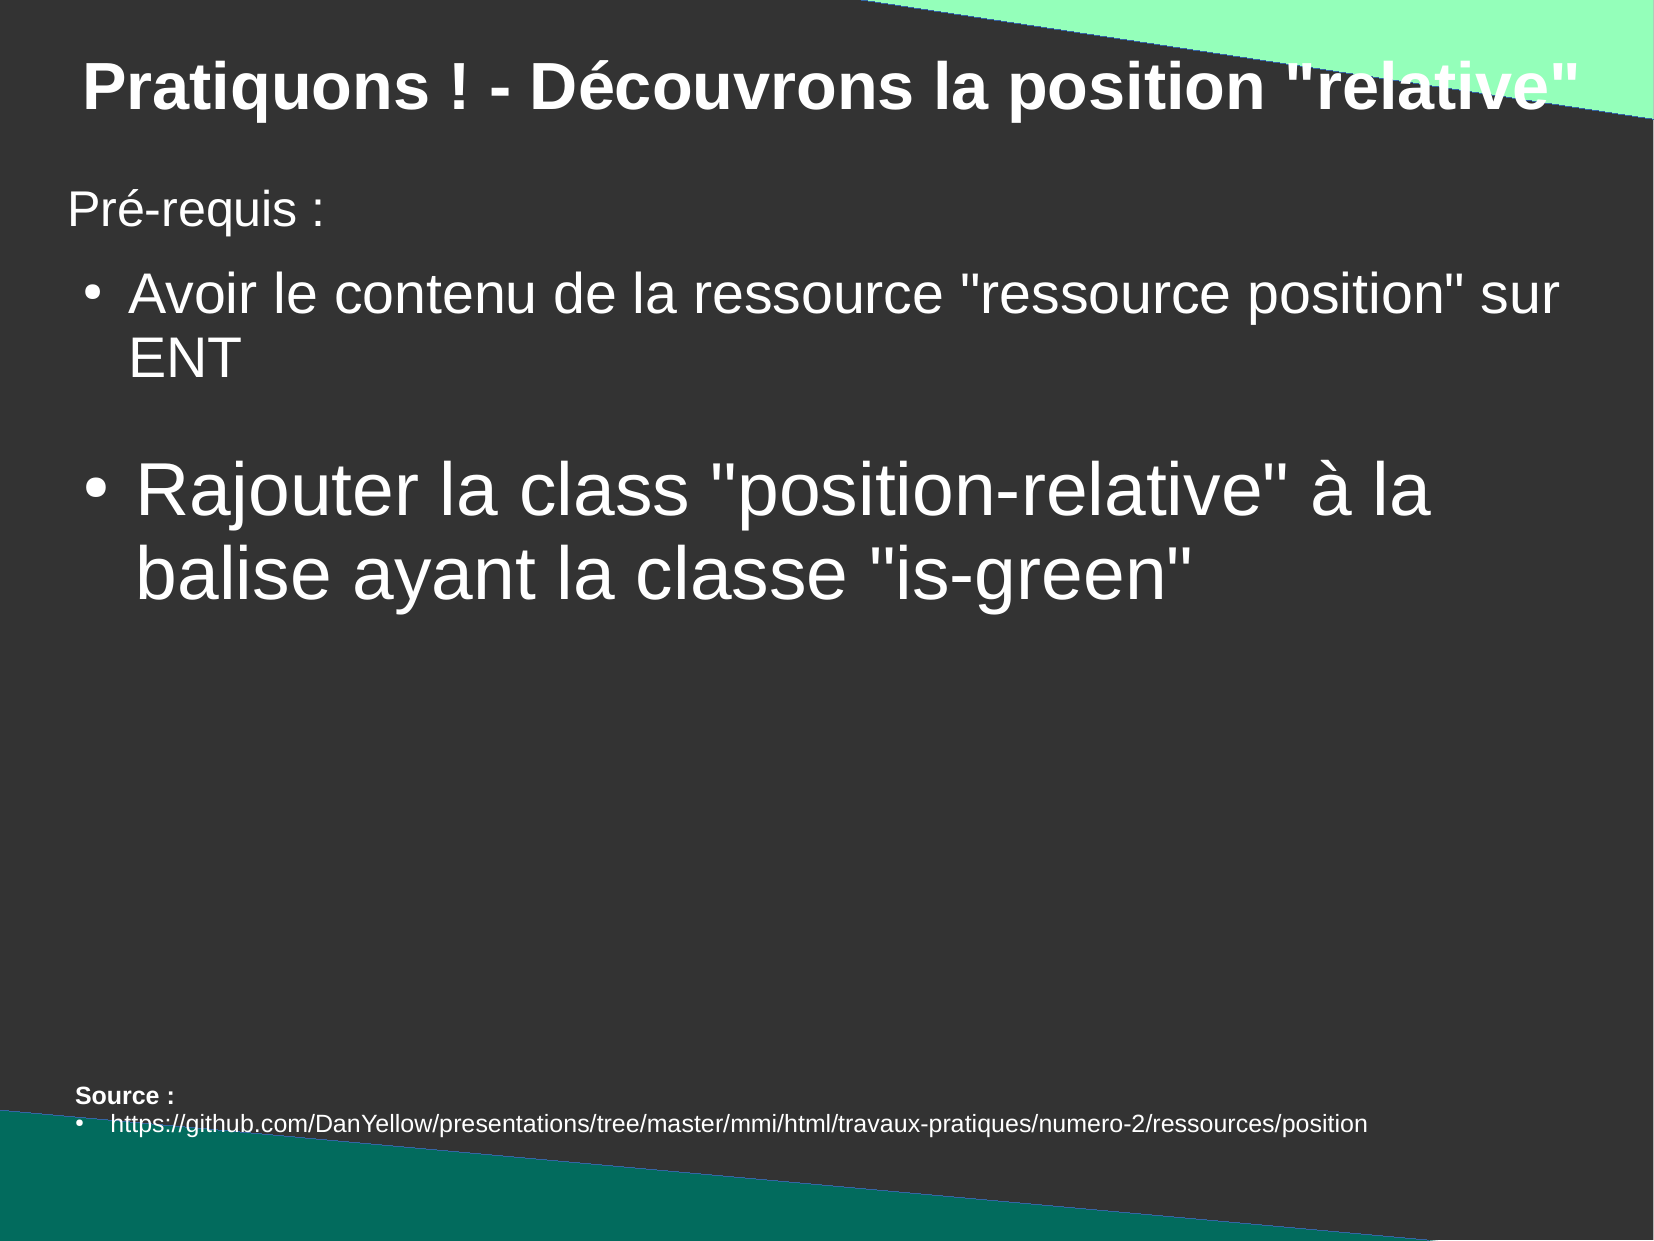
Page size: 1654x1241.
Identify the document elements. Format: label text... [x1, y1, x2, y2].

text_box Source : https://github.com/DanYellow/presentations/tree/master/mmi/html/travaux-pratiques/numero-2/ressources/position [60, 1074, 1546, 1217]
list Pré-requis : Avoir le contenu de la ressource "ressource position" sur ENT [67, 180, 1607, 390]
list Rajouter la class "position-relative" à la balise ayant la classe "is-green" [64, 447, 1589, 626]
text_box [861, 0, 1654, 120]
title Pratiquons ! - Découvrons la position "relative" [82, 49, 1607, 180]
